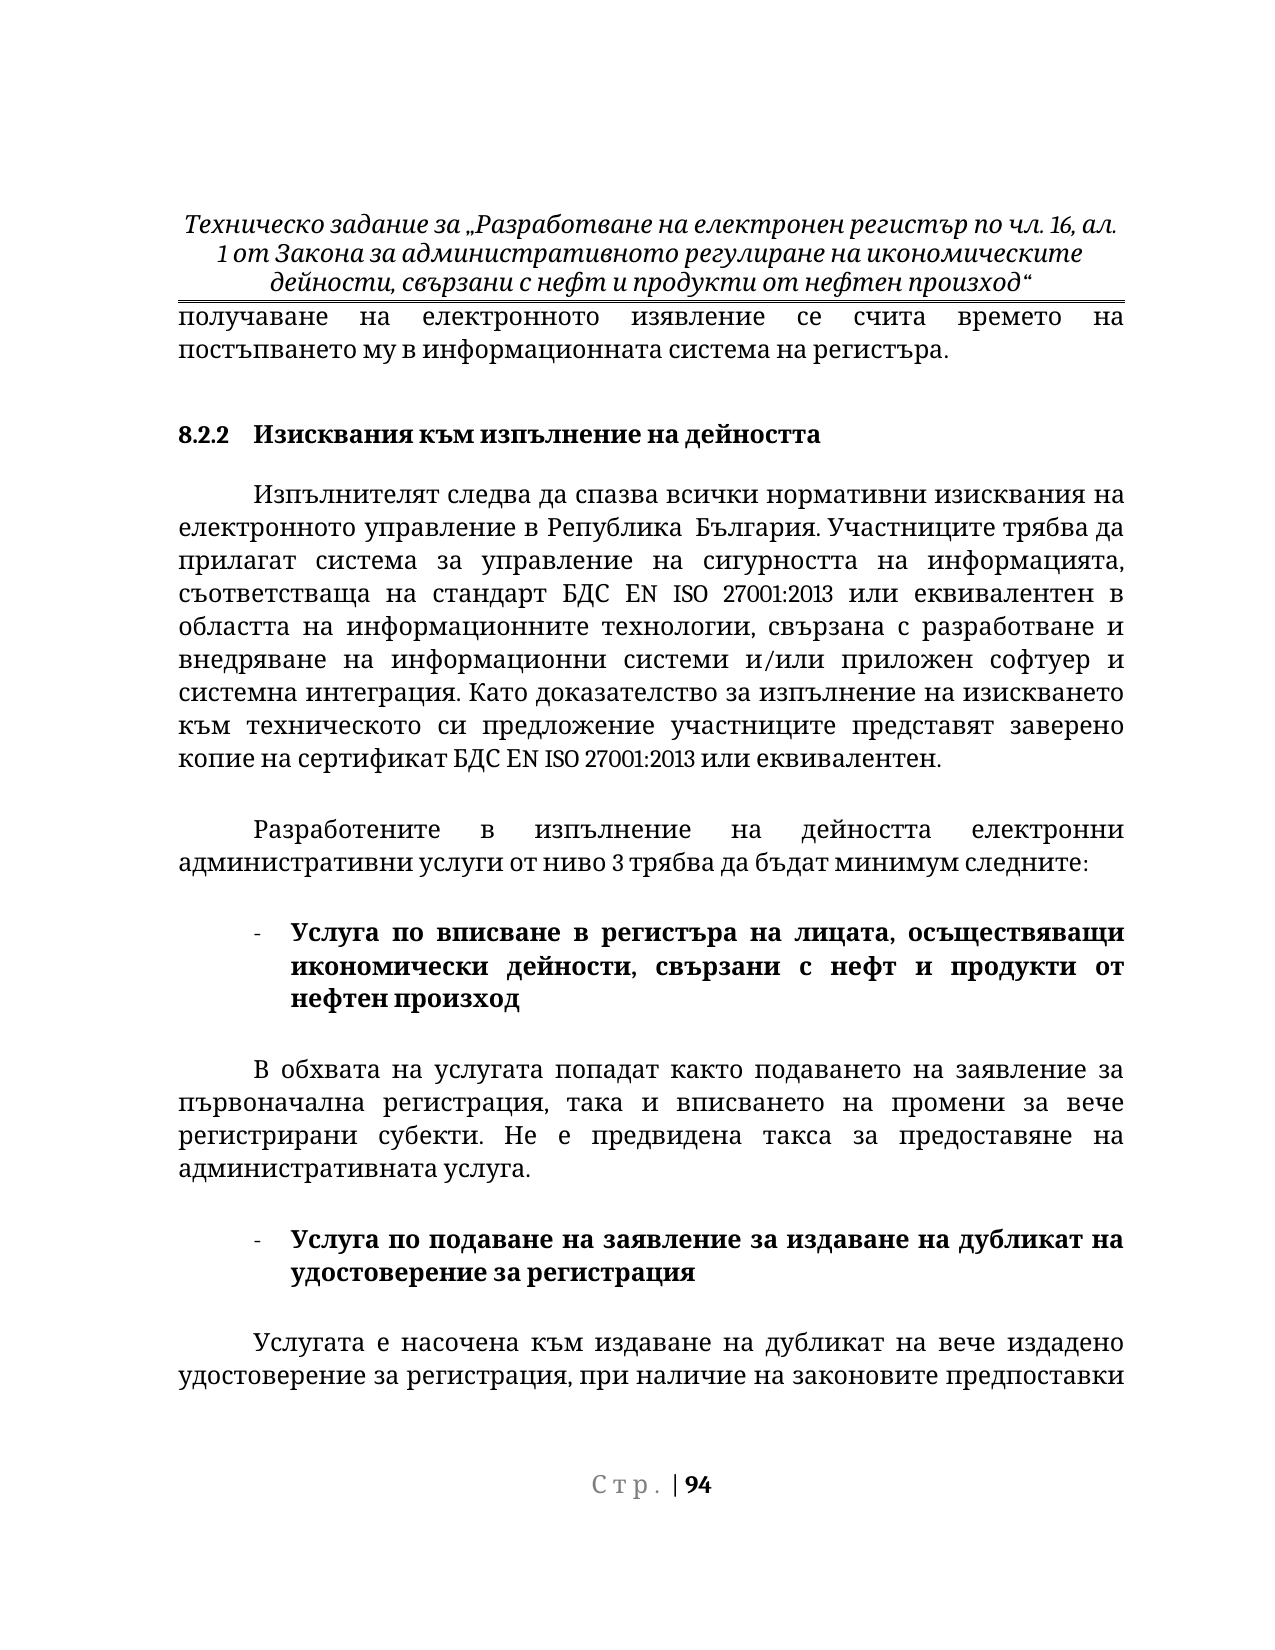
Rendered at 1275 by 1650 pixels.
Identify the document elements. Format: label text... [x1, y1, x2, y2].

text Разработените в изпълнение на дейността електронни административни услуги от ниво 3 трябва да бъдат минимум следните: [178, 816, 1125, 878]
list Услуга по вписване в регистъра на лицата, осъществяващи икономически дейности, свързани с нефт и продукти от нефтен произход [253, 919, 1125, 1014]
list Услуга по подаване на заявление за издаване на дубликат на удостоверение за регистрация [253, 1226, 1125, 1287]
text Изпълнителят следва да спазва всички нормативни изисквания на електронното управление в Република България. Участниците трябва да прилагат система за управление на сигурността на информацията, съответстваща на стандарт БДС ЕN ISO 27001:2013 или еквивалентен в областта на информационните технологии, свързана с разработване и внедряване на информационни системи и/или приложен софтуер и системна интеграция. Като доказателство за изпълнение на изискването към техническото си предложение участниците представят заверено копие на сертификат БДС ЕN ISO 27001:2013 или еквивалентен. [178, 481, 1125, 774]
text В обхвата на услугата попадат както подаването на заявление за първоначална регистрация, така и вписването на промени за вече регистрирани субекти. Не е предвидена такса за предоставяне на административната услуга. [178, 1056, 1125, 1184]
subtitle Изисквания към изпълнение на дейността [178, 421, 1125, 450]
text Услугата е насочена към издаване на дубликат на вече издадено удостоверение за регистрация, при наличие на законовите предпоставки [178, 1329, 1125, 1391]
text получаване на електронното изявление се счита времето на постъпването му в информационната система на регистъра. [178, 303, 1125, 365]
